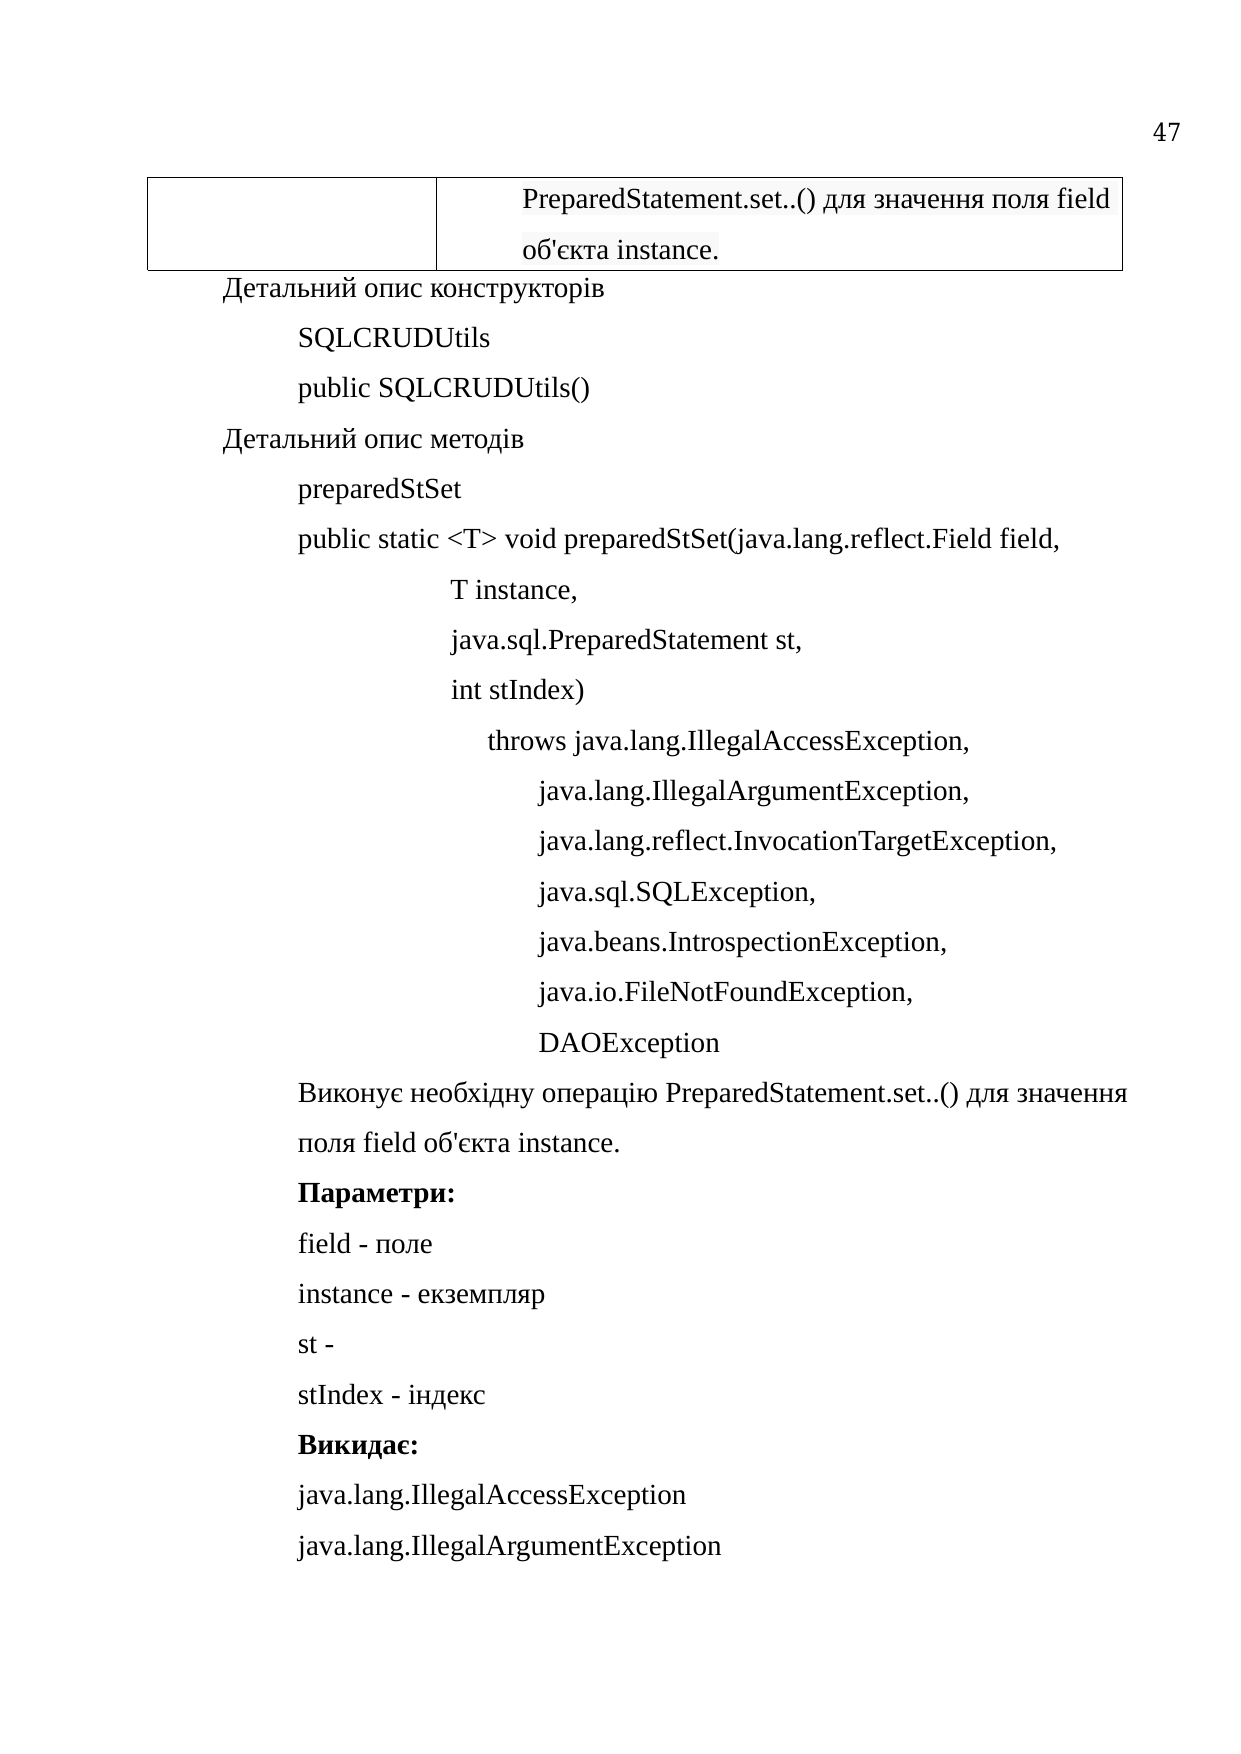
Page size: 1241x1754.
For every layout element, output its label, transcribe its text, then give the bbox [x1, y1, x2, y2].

text Параметри: [298, 1176, 1181, 1209]
text preparedStSet [298, 471, 1181, 505]
text field - поле [298, 1226, 1181, 1259]
text st - [298, 1327, 1181, 1360]
text instance - екземпляр [298, 1276, 1181, 1310]
text stIndex - індекс [298, 1377, 1181, 1410]
text public SQLCRUDUtils() [298, 371, 1181, 404]
text public static <T> void preparedStSet(java.lang.reflect.Field field, T instance, java.sql.PreparedStatement st, int stIndex) throws java.lang.IllegalAccessException, java.lang.IllegalArgumentException, java.lang.reflect.InvocationTargetException, java.sql.SQLException, java.beans.IntrospectionException, java.io.FileNotFoundException, DAOException [298, 522, 1181, 1058]
text Викидає: [298, 1427, 1181, 1461]
text Виконує необхідну операцію PreparedStatement.set..() для значення поля field об'єкта instance. [298, 1075, 1181, 1159]
text java.lang.IllegalAccessException [298, 1477, 1181, 1511]
text SQLCRUDUtils [298, 320, 1181, 354]
text Детальний опис конструкторів [223, 270, 1181, 303]
text java.lang.IllegalArgumentException [298, 1528, 1181, 1561]
table_cell PreparedStatement.set..() для значення поля field об'єкта instance. [437, 178, 1122, 269]
text Детальний опис методів [223, 421, 1181, 454]
table_cell [148, 178, 436, 269]
